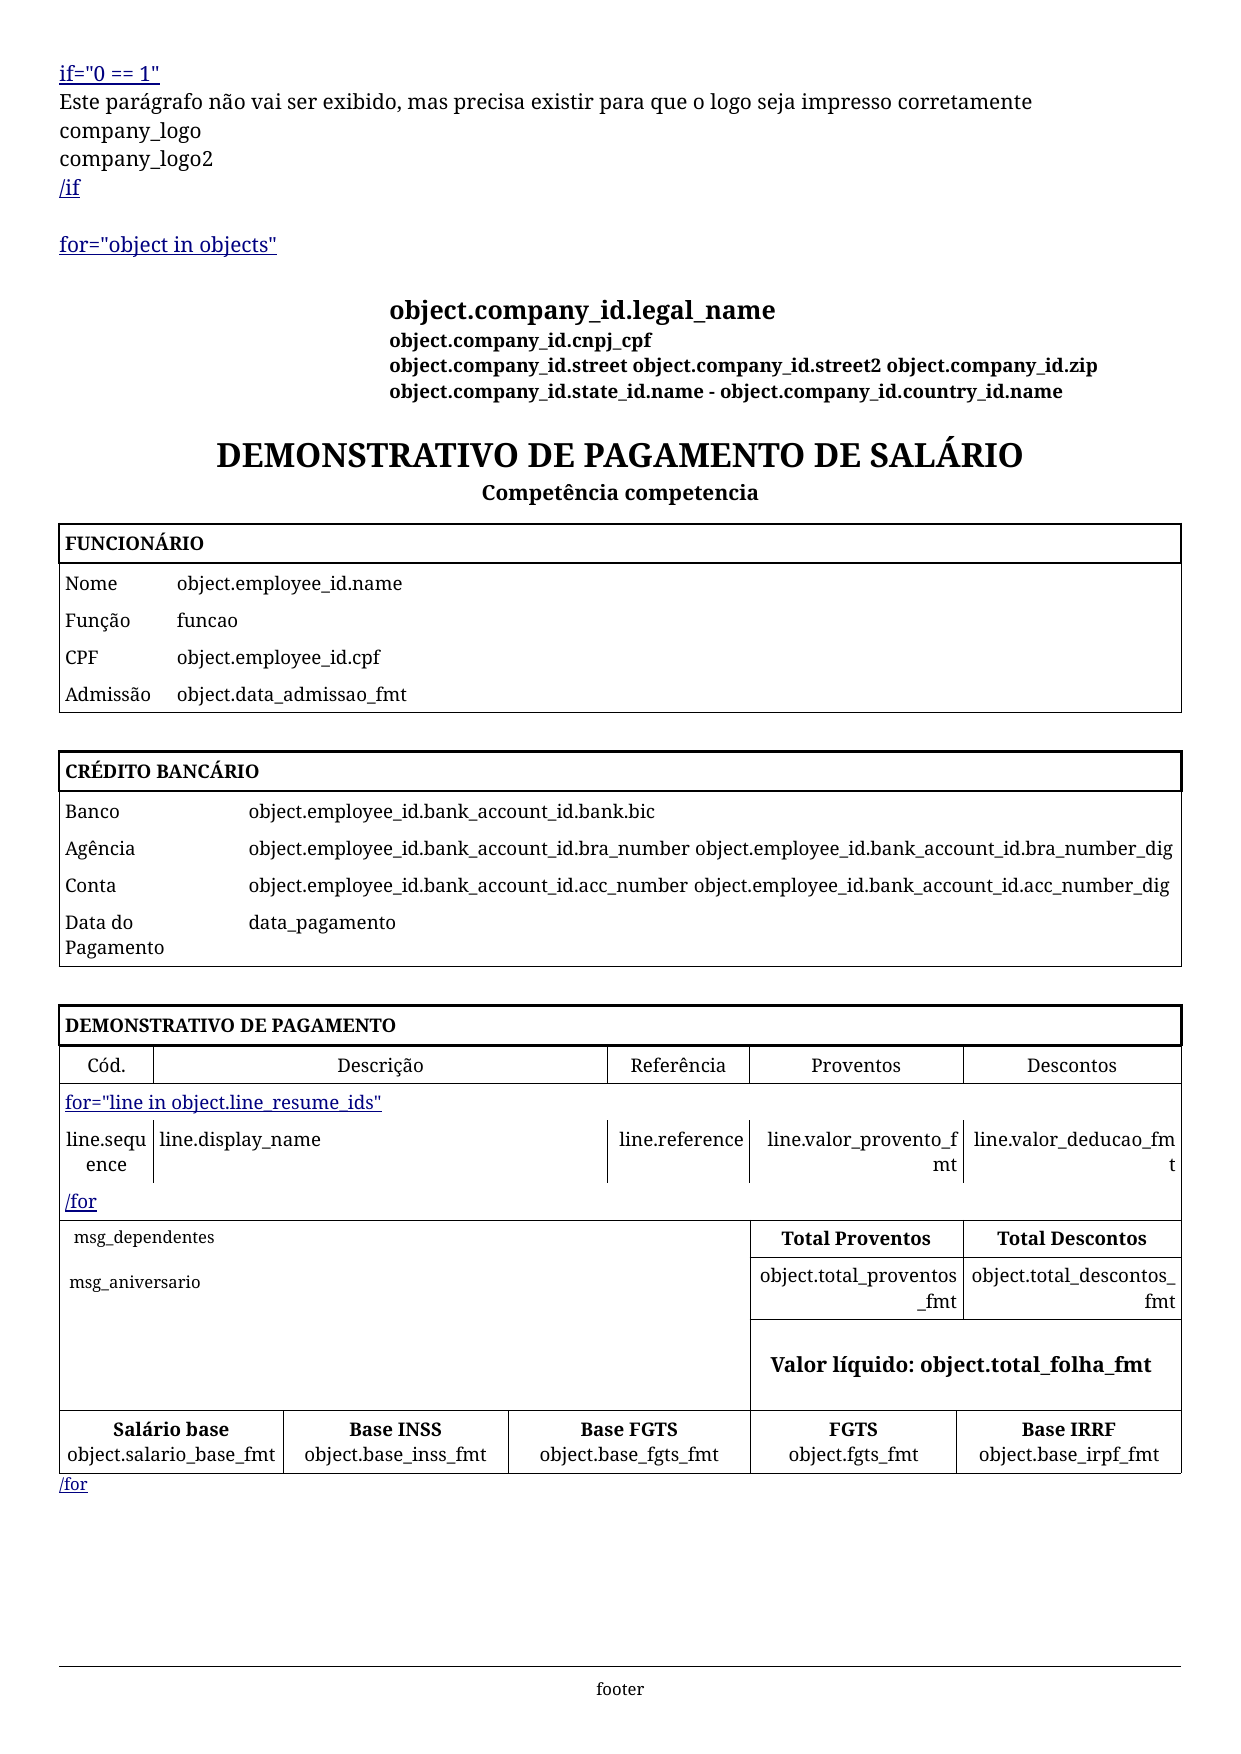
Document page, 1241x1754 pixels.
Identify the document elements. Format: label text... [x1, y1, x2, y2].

table_header Base INSS object.base_inss_fmt [284, 1411, 508, 1473]
table_cell Banco [60, 792, 243, 829]
table_header msg_dependentes msg_aniversario [60, 1221, 750, 1410]
text company_logo [59, 116, 1181, 144]
table_header Descrição [154, 1047, 607, 1083]
table_header Cód. [60, 1047, 153, 1083]
table_cell Nome [60, 564, 171, 601]
table_cell [59, 967, 1181, 1004]
text /for [59, 1474, 1181, 1496]
table_cell /for [60, 1183, 1181, 1220]
table_cell data_pagamento [243, 903, 1181, 966]
table_cell object.employee_id.name [171, 564, 1181, 601]
table_header Proventos [750, 1047, 963, 1083]
text if="0 == 1" [59, 59, 1181, 87]
table_header [59, 281, 360, 416]
table_header object.company_id.legal_name object.company_id.cnpj_cpf object.company_id.street object.company_id.street2 object.company_id.zip object.company_id.state_id.name - object.company_id.country_id.name [360, 281, 1181, 416]
table_cell Conta [60, 866, 243, 903]
text for="object in objects" [59, 230, 1181, 258]
table_cell line.sequence [60, 1120, 153, 1183]
table_header Descontos [964, 1047, 1181, 1083]
table_cell object.employee_id.cpf [171, 638, 1181, 675]
table_cell object.data_admissao_fmt [171, 675, 1181, 712]
table_header Total Proventos [751, 1221, 963, 1257]
table_header Base FGTS object.base_fgts_fmt [509, 1411, 750, 1473]
table_cell object.employee_id.bank_account_id.bank.bic [243, 792, 1181, 829]
table_header DEMONSTRATIVO DE PAGAMENTO DE SALÁRIO Competência competencia [59, 416, 1181, 523]
table_cell line.valor_deducao_fmt [964, 1120, 1181, 1183]
table_header Referência [608, 1047, 749, 1083]
table_cell Data do Pagamento [60, 903, 243, 966]
table_cell Valor líquido: object.total_folha_fmt [751, 1320, 1181, 1410]
table_header FGTS object.fgts_fmt [751, 1411, 956, 1473]
table_header for="line in object.line_resume_ids" [60, 1084, 1181, 1120]
table_header Salário base object.salario_base_fmt [60, 1411, 283, 1473]
table_cell DEMONSTRATIVO DE PAGAMENTO [60, 1007, 1180, 1043]
table_cell line.valor_provento_fmt [750, 1120, 963, 1183]
table_cell object.employee_id.bank_account_id.acc_number object.employee_id.bank_account_id.acc_number_dig [243, 866, 1181, 903]
text company_logo2 [59, 144, 1181, 173]
table_cell Agência [60, 829, 243, 866]
text /if [59, 173, 1181, 201]
table_cell CPF [60, 638, 171, 675]
table_cell funcao [171, 601, 1181, 638]
table_cell CRÉDITO BANCÁRIO [60, 753, 1180, 790]
table_cell Admissão [60, 675, 171, 712]
table_cell object.employee_id.bank_account_id.bra_number object.employee_id.bank_account_id.bra_number_dig [243, 829, 1181, 866]
table_cell [59, 713, 1181, 750]
table_cell line.reference [608, 1120, 749, 1183]
table_cell object.total_descontos_fmt [964, 1258, 1181, 1319]
table_cell line.display_name [154, 1120, 607, 1183]
text Este parágrafo não vai ser exibido, mas precisa existir para que o logo seja impresso corretamente [59, 87, 1181, 116]
table_cell FUNCIONÁRIO [60, 525, 1180, 562]
table_cell object.total_proventos_fmt [751, 1258, 963, 1319]
table_header Base IRRF object.base_irpf_fmt [957, 1411, 1181, 1473]
table_cell Função [60, 601, 171, 638]
table_header Total Descontos [964, 1221, 1181, 1257]
